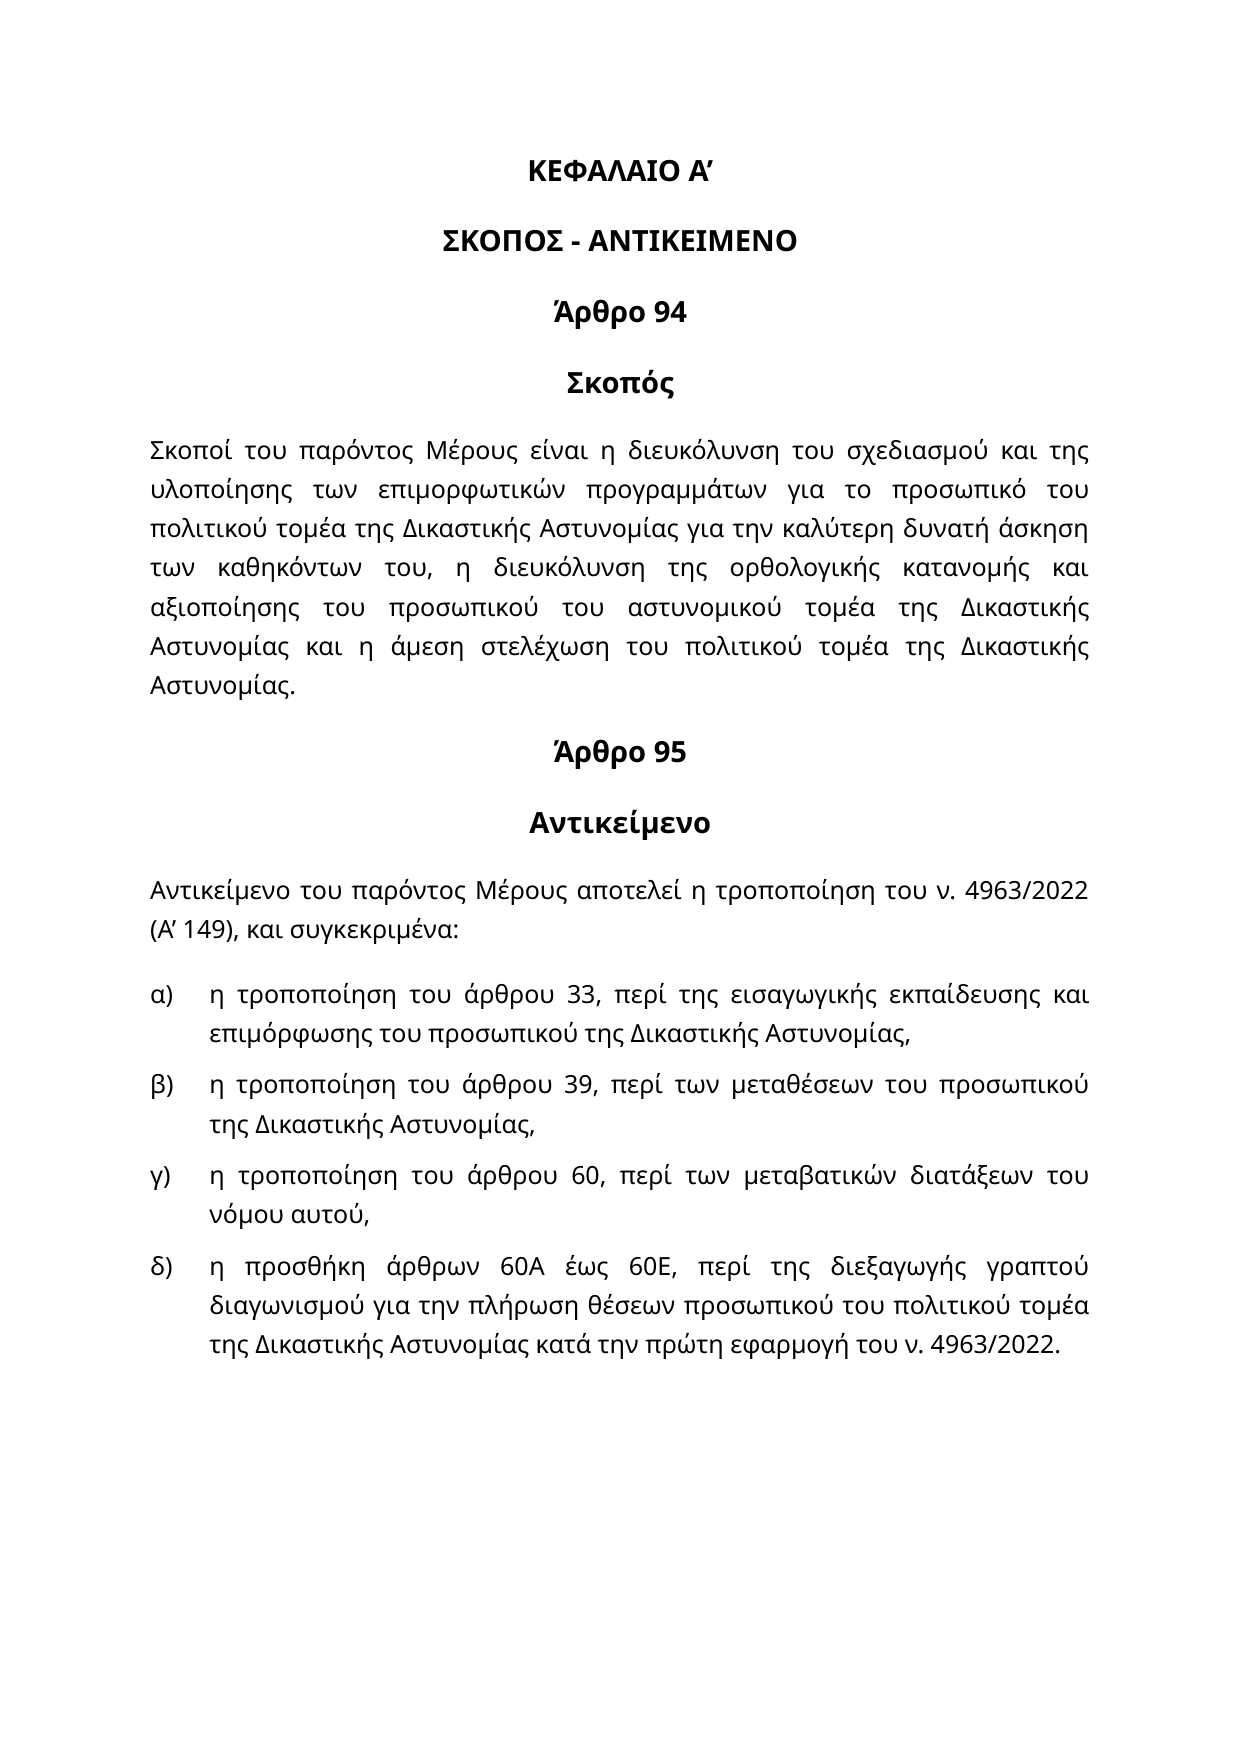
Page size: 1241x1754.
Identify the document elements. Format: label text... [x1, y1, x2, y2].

list α) η τροποποίηση του άρθρου 33, περί της εισαγωγικής εκπαίδευσης και επιμόρφωσης του προσωπικού της Δικαστικής Αστυνομίας, [150, 976, 1090, 1049]
subtitle Σκοπός [150, 362, 1090, 402]
subtitle Αντικείμενο [150, 802, 1090, 842]
subtitle ΣΚΟΠΟΣ - ΑΝΤΙΚΕΙΜΕΝΟ [150, 221, 1090, 260]
list β) η τροποποίηση του άρθρου 39, περί των μεταθέσεων του προσωπικού της Δικαστικής Αστυνομίας, [150, 1067, 1090, 1140]
subtitle ΚΕΦΑΛΑΙΟ Α’ [150, 150, 1090, 190]
list γ) η τροποποίηση του άρθρου 60, περί των μεταβατικών διατάξεων του νόμου αυτού, [150, 1158, 1090, 1231]
text Σκοποί του παρόντος Μέρους είναι η διευκόλυνση του σχεδιασμού και της υλοποίησης των επιμορφωτικών προγραμμάτων για το προσωπικό του πολιτικού τομέα της Δικαστικής Αστυνομίας για την καλύτερη δυνατή άσκηση των καθηκόντων του, η διευκόλυνση της ορθολογικής κατανομής και αξιοποίησης του προσωπικού του αστυνομικού τομέα της Δικαστικής Αστυνομίας και η άμεση στελέχωση του πολιτικού τομέα της Δικαστικής Αστυνομίας. [150, 432, 1090, 702]
subtitle Άρθρο 95 [150, 732, 1090, 771]
subtitle Άρθρο 94 [150, 291, 1090, 331]
list δ) η προσθήκη άρθρων 60Α έως 60Ε, περί της διεξαγωγής γραπτού διαγωνισμού για την πλήρωση θέσεων προσωπικού του πολιτικού τομέα της Δικαστικής Αστυνομίας κατά την πρώτη εφαρμογή του ν. 4963/2022. [150, 1249, 1090, 1361]
text Αντικείμενο του παρόντος Μέρους αποτελεί η τροποποίηση του ν. 4963/2022 (Α’ 149), και συγκεκριμένα: [150, 873, 1090, 946]
